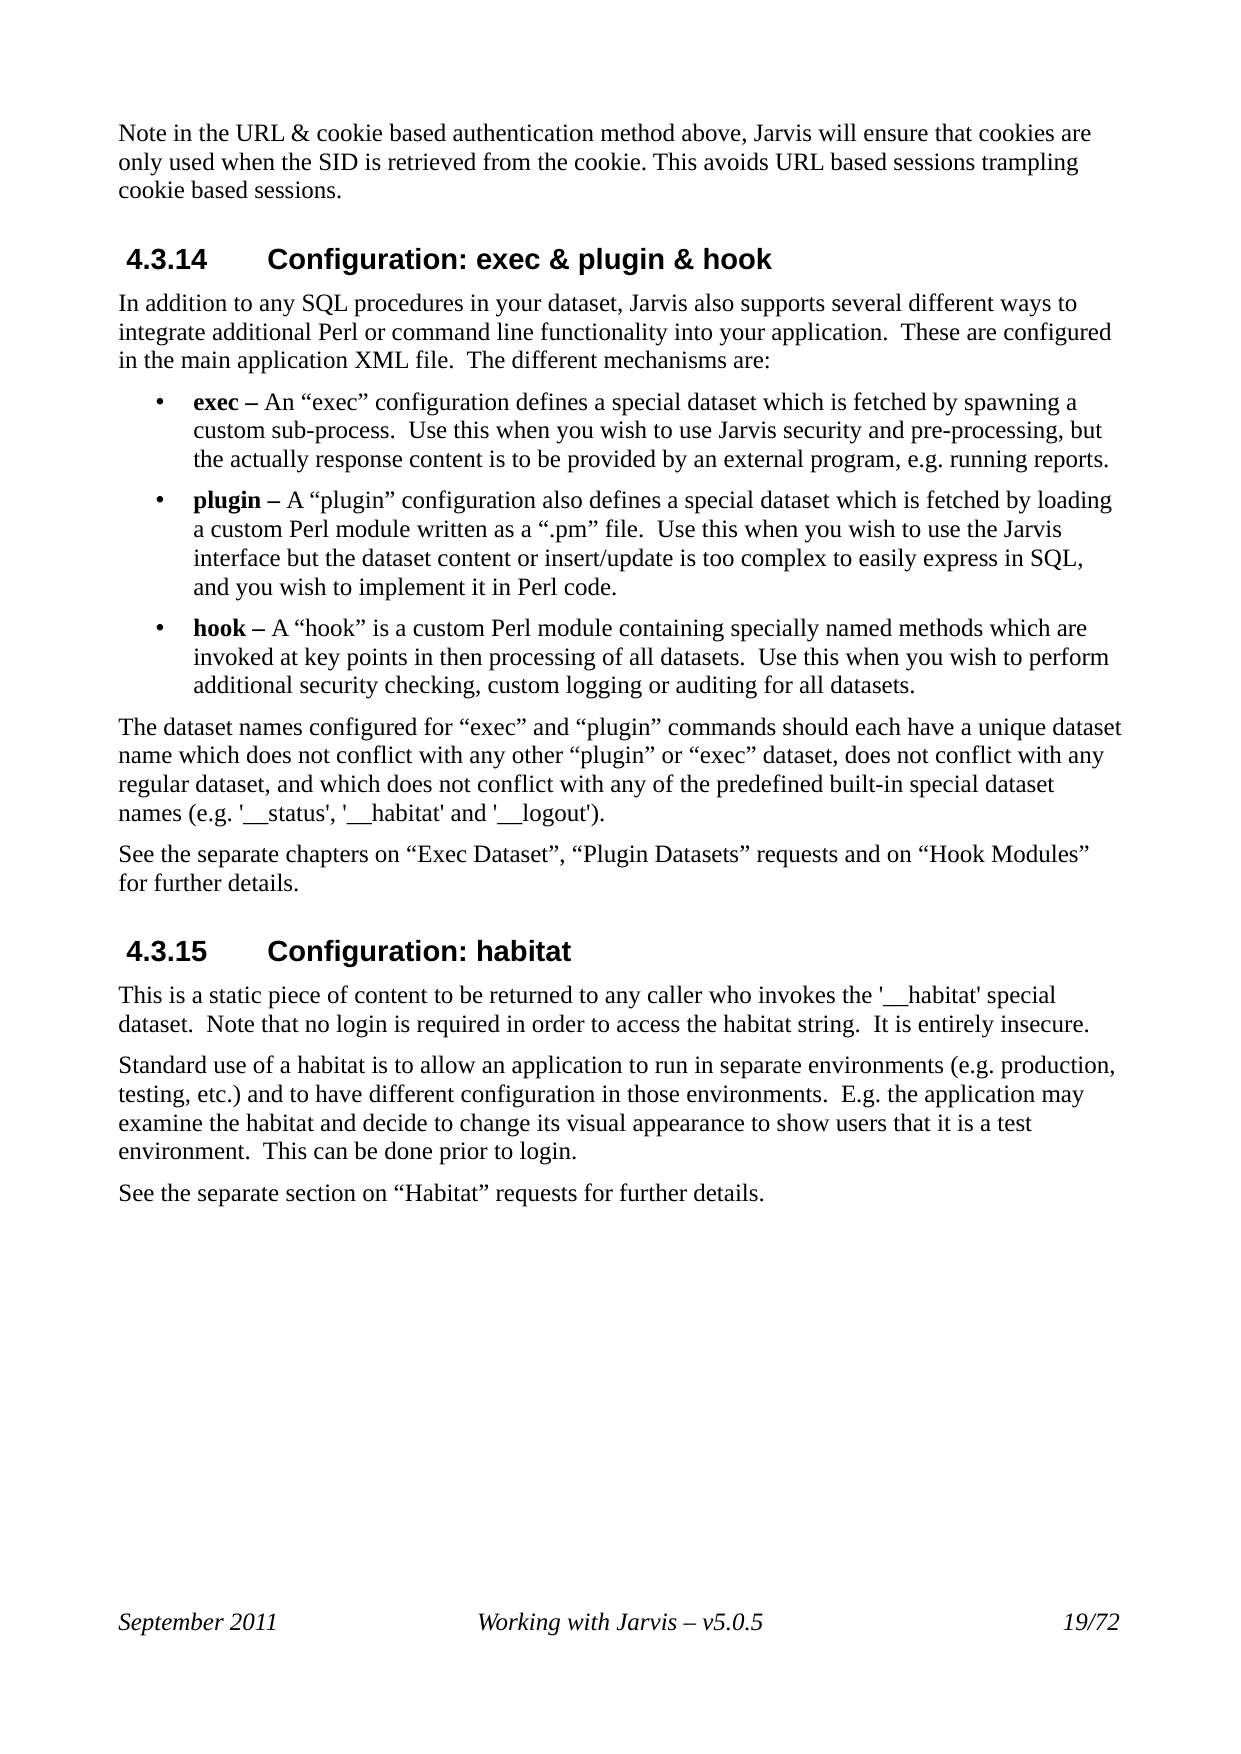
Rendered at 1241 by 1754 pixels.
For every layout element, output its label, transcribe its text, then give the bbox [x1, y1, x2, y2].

list plugin – A “plugin” configuration also defines a special dataset which is fetched by loading a custom Perl module written as a “.pm” file. Use this when you wish to use the Jarvis interface but the dataset content or insert/update is too complex to easily express in SQL, and you wish to implement it in Perl code. [156, 485, 1122, 600]
list exec – An “exec” configuration defines a special dataset which is fetched by spawning a custom sub-process. Use this when you wish to use Jarvis security and pre-processing, but the actually response content is to be provided by an external program, e.g. running reports. [156, 387, 1122, 473]
text In addition to any SQL procedures in your dataset, Jarvis also supports several different ways to integrate additional Perl or command line functionality into your application. These are configured in the main application XML file. The different mechanisms are: [118, 288, 1122, 374]
text Standard use of a habitat is to allow an application to run in separate environments (e.g. production, testing, etc.) and to have different configuration in those environments. E.g. the application may examine the habitat and decide to change its visual appearance to show users that it is a test environment. This can be done prior to login. [118, 1050, 1122, 1165]
subtitle Configuration: habitat [118, 934, 1122, 968]
text See the separate chapters on “Exec Dataset”, “Plugin Datasets” requests and on “Hook Modules” for further details. [118, 839, 1122, 897]
text See the separate section on “Habitat” requests for further details. [118, 1178, 1122, 1206]
text The dataset names configured for “exec” and “plugin” commands should each have a unique dataset name which does not conflict with any other “plugin” or “exec” dataset, does not conflict with any regular dataset, and which does not conflict with any of the predefined built-in special dataset names (e.g. '__status', '__habitat' and '__logout'). [118, 712, 1122, 827]
text Note in the URL & cookie based authentication method above, Jarvis will ensure that cookies are only used when the SID is retrieved from the cookie. This avoids URL based sessions trampling cookie based sessions. [118, 118, 1122, 204]
list hook – A “hook” is a custom Perl module containing specially named methods which are invoked at key points in then processing of all datasets. Use this when you wish to perform additional security checking, custom logging or auditing for all datasets. [156, 613, 1122, 699]
text This is a static piece of content to be returned to any caller who invokes the '__habitat' special dataset. Note that no login is required in order to access the habitat string. It is entirely insecure. [118, 980, 1122, 1038]
subtitle Configuration: exec & plugin & hook [118, 242, 1122, 275]
